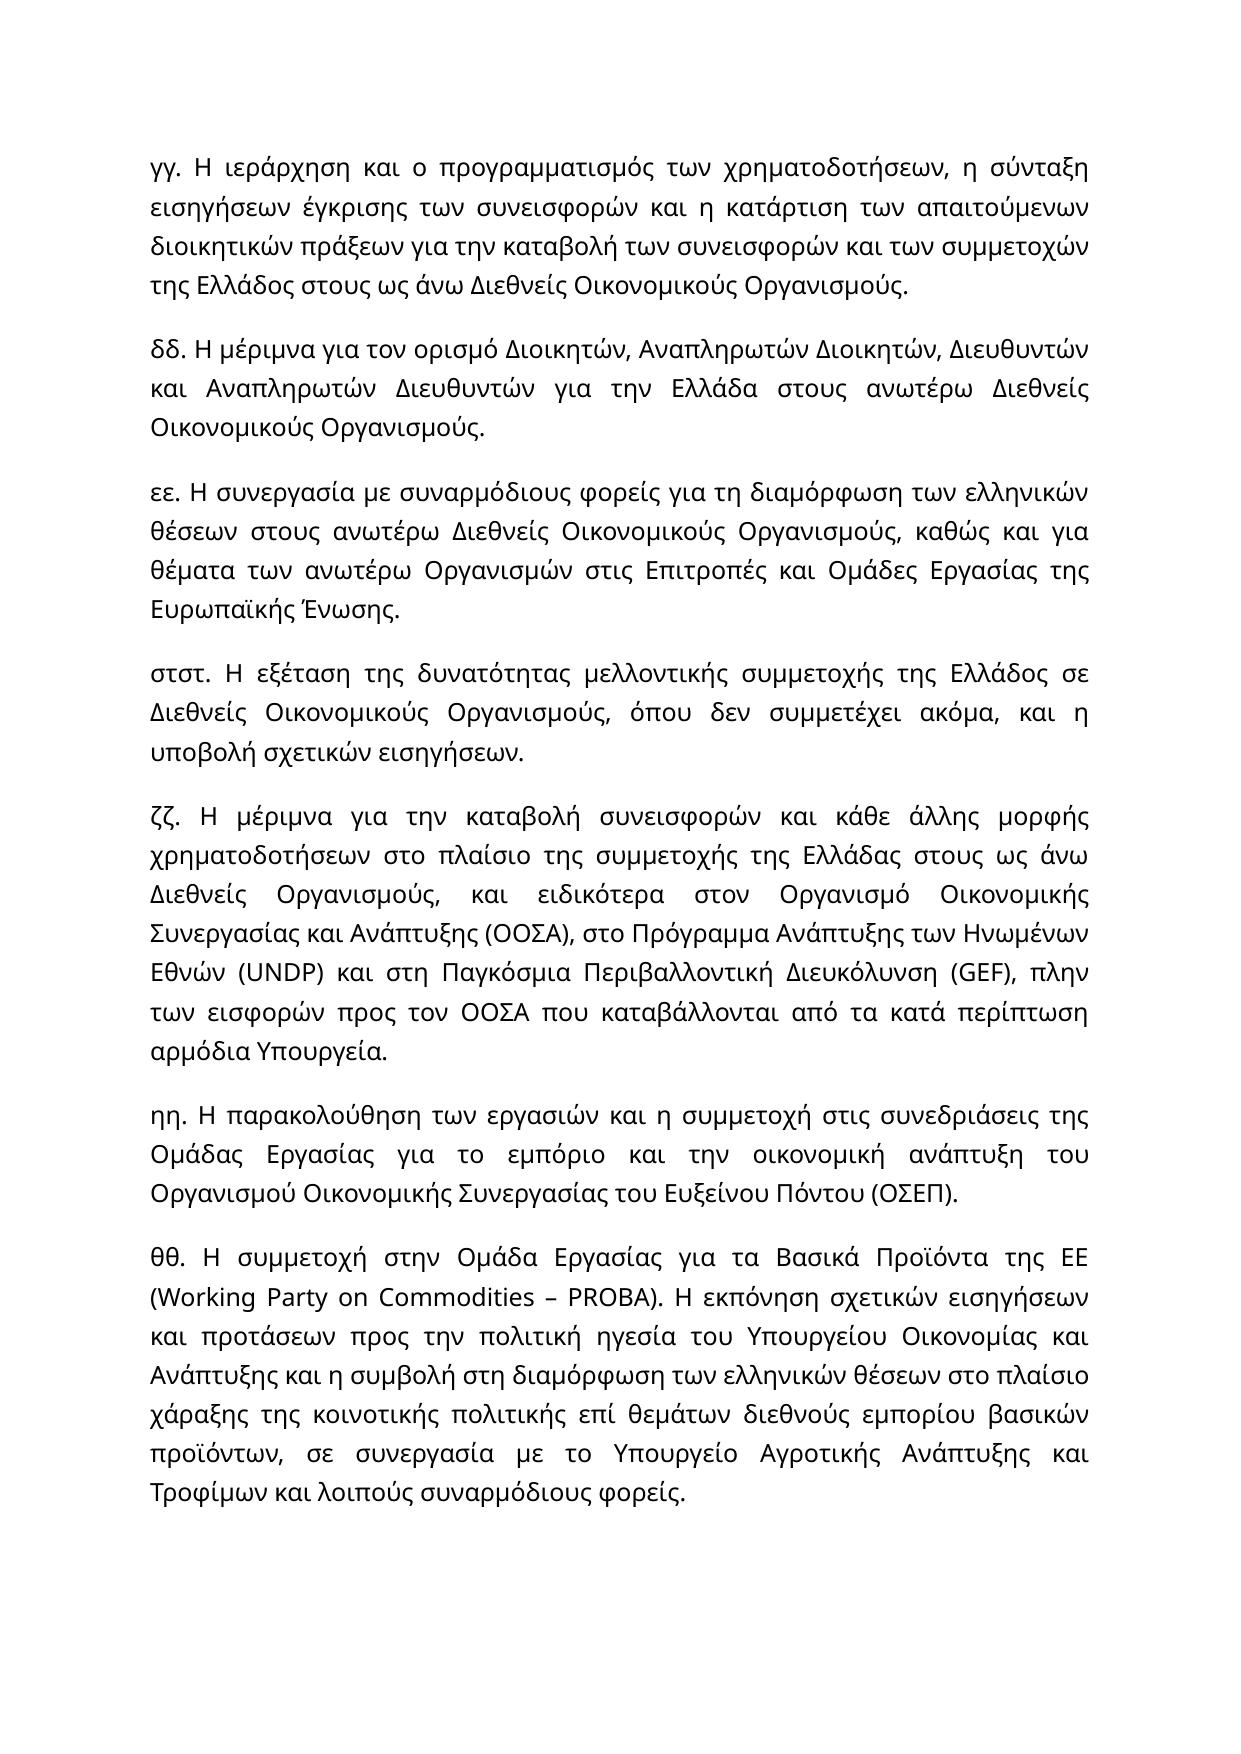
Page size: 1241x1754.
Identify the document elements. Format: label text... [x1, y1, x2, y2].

text γγ. Η ιεράρχηση και ο προγραμματισμός των χρηματοδοτήσεων, η σύνταξη εισηγήσεων έγκρισης των συνεισφορών και η κατάρτιση των απαιτούμενων διοικητικών πράξεων για την καταβολή των συνεισφορών και των συμμετοχών της Ελλάδος στους ως άνω Διεθνείς Οικονομικούς Οργανισμούς. [150, 150, 1090, 302]
text ζζ. Η μέριμνα για την καταβολή συνεισφορών και κάθε άλλης μορφής χρηματοδοτήσεων στο πλαίσιο της συμμετοχής της Ελλάδας στους ως άνω Διεθνείς Οργανισμούς, και ειδικότερα στον Οργανισμό Οικονομικής Συνεργασίας και Ανάπτυξης (ΟΟΣΑ), στο Πρόγραμμα Ανάπτυξης των Ηνωμένων Εθνών (UNDP) και στη Παγκόσμια Περιβαλλοντική Διευκόλυνση (GEF), πλην των εισφορών προς τον ΟΟΣΑ που καταβάλλονται από τα κατά περίπτωση αρμόδια Υπουργεία. [150, 798, 1090, 1067]
text εε. Η συνεργασία με συναρμόδιους φορείς για τη διαμόρφωση των ελληνικών θέσεων στους ανωτέρω Διεθνείς Οικονομικούς Οργανισμούς, καθώς και για θέματα των ανωτέρω Οργανισμών στις Επιτροπές και Ομάδες Εργασίας της Ευρωπαϊκής Ένωσης. [150, 474, 1090, 626]
text θθ. Η συμμετοχή στην Ομάδα Εργασίας για τα Βασικά Προϊόντα της ΕΕ (Working Party on Commodities – PROBA). Η εκπόνηση σχετικών εισηγήσεων και προτάσεων προς την πολιτική ηγεσία του Υπουργείου Οικονομίας και Ανάπτυξης και η συμβολή στη διαμόρφωση των ελληνικών θέσεων στο πλαίσιο χάραξης της κοινοτικής πολιτικής επί θεμάτων διεθνούς εμπορίου βασικών προϊόντων, σε συνεργασία με το Υπουργείο Αγροτικής Ανάπτυξης και Τροφίμων και λοιπούς συναρμόδιους φορείς. [150, 1240, 1090, 1509]
text στστ. Η εξέταση της δυνατότητας μελλοντικής συμμετοχής της Ελλάδος σε Διεθνείς Οικονομικούς Οργανισμούς, όπου δεν συμμετέχει ακόμα, και η υποβολή σχετικών εισηγήσεων. [150, 656, 1090, 768]
text δδ. Η μέριμνα για τον ορισμό Διοικητών, Αναπληρωτών Διοικητών, Διευθυντών και Αναπληρωτών Διευθυντών για την Ελλάδα στους ανωτέρω Διεθνείς Οικονομικούς Οργανισμούς. [150, 332, 1090, 444]
text ηη. Η παρακολούθηση των εργασιών και η συμμετοχή στις συνεδριάσεις της Ομάδας Εργασίας για το εμπόριο και την οικονομική ανάπτυξη του Οργανισμού Οικονομικής Συνεργασίας του Ευξείνου Πόντου (ΟΣΕΠ). [150, 1097, 1090, 1210]
